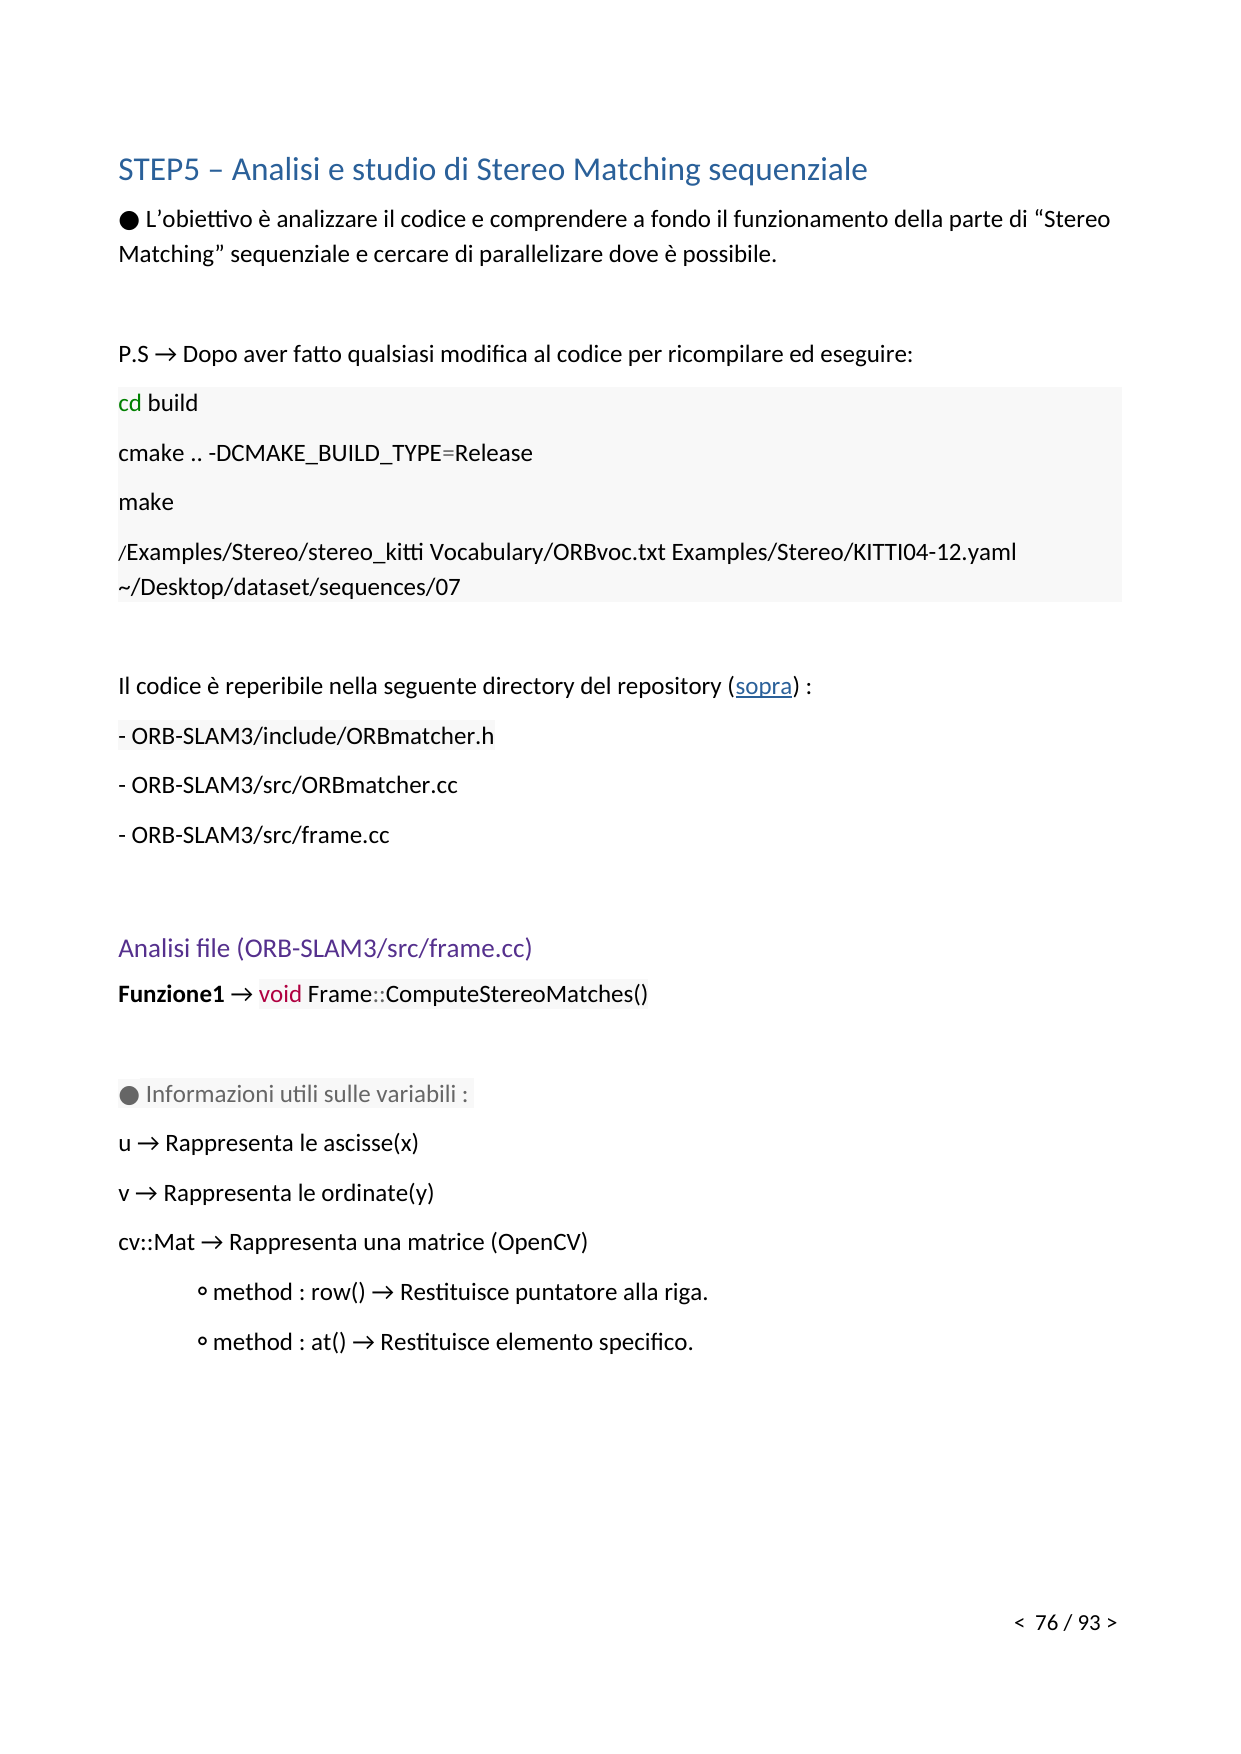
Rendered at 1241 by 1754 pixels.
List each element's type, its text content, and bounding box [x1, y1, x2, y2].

text ● Informazioni utili sulle variabili : [118, 1078, 1122, 1108]
text Funzione1 → void Frame::ComputeStereoMatches() [118, 978, 1122, 1009]
text cd build [118, 387, 1122, 418]
text Il codice è reperibile nella seguente directory del repository (sopra) : [118, 670, 1122, 701]
text ⚬method : at() → Restituisce elemento specifico. [118, 1326, 1122, 1356]
subtitle Analisi file (ORB-SLAM3/src/frame.cc) [118, 931, 1122, 964]
subtitle STEP5 – Analisi e studio di Stereo Matching sequenziale [118, 148, 1122, 188]
text ⚬method : row() → Restituisce puntatore alla riga. [118, 1276, 1122, 1307]
text - ORB-SLAM3/include/ORBmatcher.h [118, 720, 1122, 750]
text make [118, 487, 1122, 517]
text - ORB-SLAM3/src/ORBmatcher.cc [118, 769, 1122, 800]
text cmake .. -DCMAKE_BUILD_TYPE=Release [118, 437, 1122, 467]
text cv::Mat → Rappresenta una matrice (OpenCV) [118, 1226, 1122, 1257]
text u → Rappresenta le ascisse(x) [118, 1127, 1122, 1158]
text - ORB-SLAM3/src/frame.cc [118, 819, 1122, 849]
text /Examples/Stereo/stereo_kitti Vocabulary/ORBvoc.txt Examples/Stereo/KITTI04-12.yaml ~/Desktop/dataset/sequences/07 [118, 536, 1122, 602]
text v → Rappresenta le ordinate(y) [118, 1177, 1122, 1207]
text ● L’obiettivo è analizzare il codice e comprendere a fondo il funzionamento della parte di “Stereo Matching” sequenziale e cercare di parallelizare dove è possibile. [118, 204, 1122, 269]
text P.S → Dopo aver fatto qualsiasi modifica al codice per ricompilare ed eseguire: [118, 338, 1122, 368]
